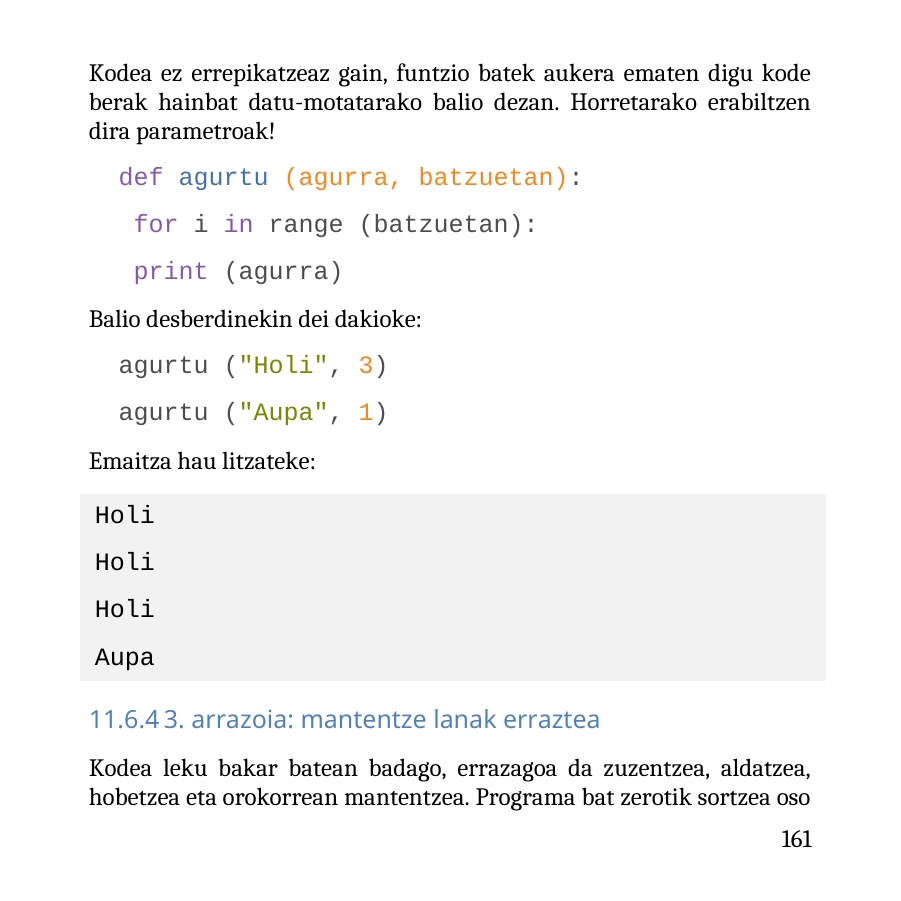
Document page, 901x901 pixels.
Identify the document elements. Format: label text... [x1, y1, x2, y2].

text Holi [86, 501, 820, 531]
text print (agurra) [118, 258, 811, 287]
text def agurtu (agurra, batzuetan): [118, 164, 811, 192]
subtitle 3. arrazoia: mantentze lanak erraztea [89, 702, 811, 736]
text agurtu ("Holi", 3) [118, 353, 811, 381]
text Kodea ez errepikatzeaz gain, funtzio batek aukera ematen digu kode berak hainbat datu-motatarako balio dezan. Horretarako erabiltzen dira parametroak! [89, 59, 811, 145]
text Holi [86, 589, 820, 625]
text Balio desberdinekin dei dakioke: [89, 305, 811, 334]
text Aupa [86, 636, 820, 674]
text Holi [86, 542, 820, 578]
text Emaitza hau litzateke: [89, 447, 811, 476]
text Kodea leku bakar batean badago, errazagoa da zuzentzea, aldatzea, hobetzea eta orokorrean mantentzea. Programa bat zerotik sortzea oso [89, 754, 811, 812]
text agurtu ("Aupa", 1) [118, 400, 811, 428]
text for i in range (batzuetan): [118, 211, 811, 239]
